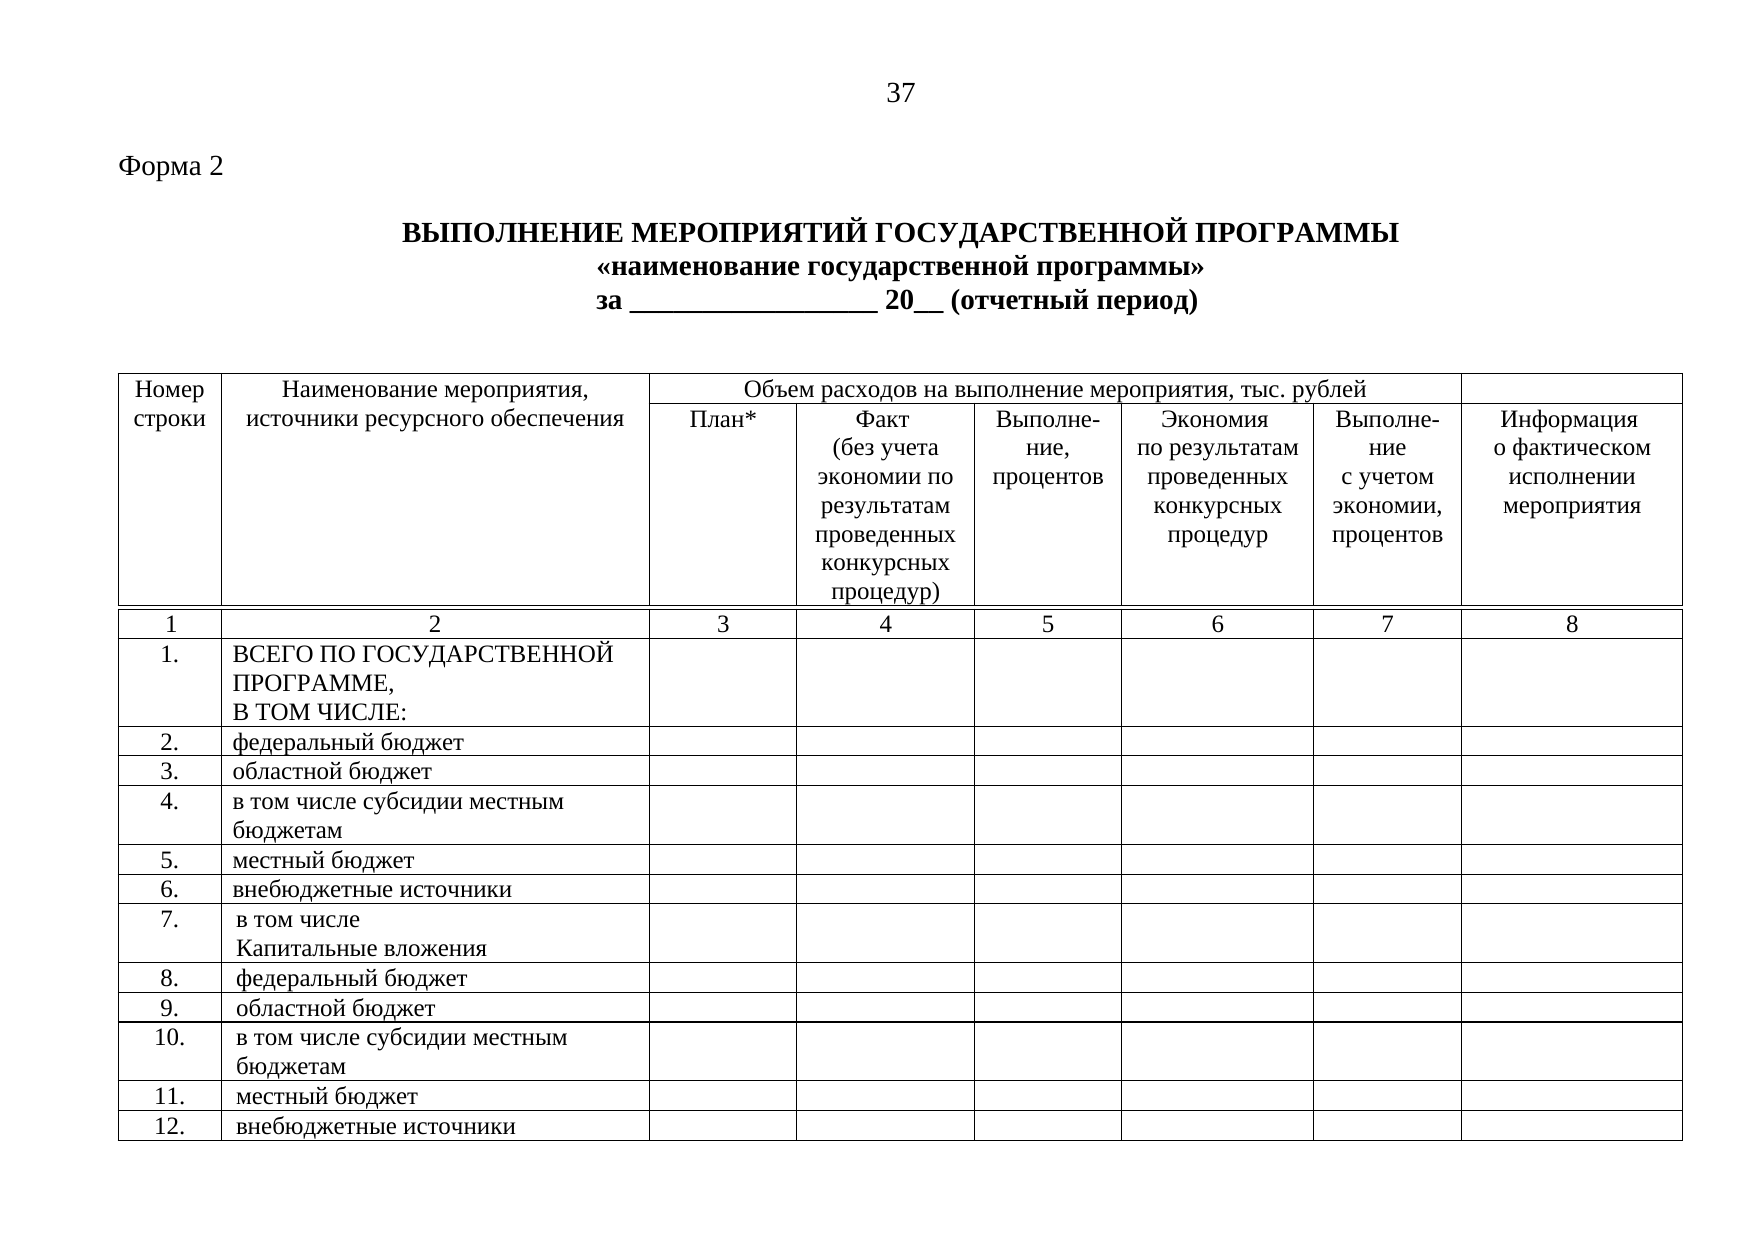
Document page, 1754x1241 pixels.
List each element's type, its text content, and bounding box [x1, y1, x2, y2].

table_header 8 [1462, 610, 1682, 638]
table_cell [1314, 904, 1461, 962]
table_cell [650, 639, 796, 726]
table_cell [1122, 904, 1313, 962]
table_cell [797, 1023, 974, 1080]
table_cell Факт (без учета экономии по результатам проведенных конкурсных процедур) [797, 404, 974, 605]
table_cell [1122, 786, 1313, 844]
table_cell [1462, 727, 1682, 755]
table_cell [650, 963, 796, 992]
table_cell [975, 845, 1121, 873]
table_cell [975, 963, 1121, 992]
table_cell [1314, 875, 1461, 903]
table_cell [650, 904, 796, 962]
table_cell [1462, 993, 1682, 1021]
table_cell внебюджетные источники [222, 875, 649, 903]
table_cell [1122, 1081, 1313, 1110]
table_cell [1122, 993, 1313, 1021]
table_cell областной бюджет [222, 756, 649, 785]
table_cell [650, 993, 796, 1021]
table_header 2 [222, 610, 649, 638]
table_cell 11. [119, 1081, 221, 1110]
table_cell [797, 875, 974, 903]
table_cell [975, 1081, 1121, 1110]
table_cell Информация о фактическом исполнении мероприятия [1462, 404, 1682, 605]
table_cell [650, 1081, 796, 1110]
table_header 5 [975, 610, 1121, 638]
table_cell [1462, 639, 1682, 726]
table_cell [1122, 963, 1313, 992]
table_cell [975, 1023, 1121, 1080]
table_cell [1314, 727, 1461, 755]
table_cell [797, 845, 974, 873]
table_cell [1462, 756, 1682, 785]
text «наименование государственной программы» [118, 248, 1683, 282]
table_cell 1. [119, 639, 221, 726]
table_cell [650, 1111, 796, 1139]
table_cell 10. [119, 1023, 221, 1080]
table_cell [1314, 1081, 1461, 1110]
table_cell [1314, 639, 1461, 726]
table_cell [1462, 845, 1682, 873]
table_header 3 [650, 610, 796, 638]
table_cell [797, 756, 974, 785]
table_cell [1462, 963, 1682, 992]
table_cell [1462, 1023, 1682, 1080]
text за _________________ 20__ (отчетный период) [118, 282, 1683, 315]
table_cell [1462, 875, 1682, 903]
table_cell [975, 1111, 1121, 1139]
table_cell федеральный бюджет [222, 727, 649, 755]
table_cell [975, 904, 1121, 962]
table_cell [797, 963, 974, 992]
table_cell в том числе субсидии местным бюджетам [222, 1023, 649, 1080]
table_cell [1314, 845, 1461, 873]
table_cell [650, 845, 796, 873]
table_cell [1122, 756, 1313, 785]
table_cell ВСЕГО ПО ГОСУДАРСТВЕННОЙ ПРОГРАММЕ, В ТОМ ЧИСЛЕ: [222, 639, 649, 726]
table_cell 8. [119, 963, 221, 992]
table_cell областной бюджет [222, 993, 649, 1021]
table_cell [975, 993, 1121, 1021]
table_cell [1314, 1111, 1461, 1139]
table_cell местный бюджет [222, 845, 649, 873]
table_cell План* [650, 404, 796, 605]
table_cell [975, 875, 1121, 903]
table_cell [1314, 963, 1461, 992]
table_cell федеральный бюджет [222, 963, 649, 992]
table_cell 9. [119, 993, 221, 1021]
table_cell [797, 993, 974, 1021]
table_cell [1314, 786, 1461, 844]
table_cell [1462, 1081, 1682, 1110]
table_cell [1122, 1111, 1313, 1139]
text ВЫПОЛНЕНИЕ МЕРОПРИЯТИЙ ГОСУДАРСТВЕННОЙ ПРОГРАММЫ [118, 215, 1683, 248]
text Форма 2 [118, 148, 1683, 181]
table_header Наименование мероприятия, источники ресурсного обеспечения [222, 374, 649, 605]
table_header 1 [119, 610, 221, 638]
table_cell [1462, 1111, 1682, 1139]
table_cell [1314, 756, 1461, 785]
table_header Объем расходов на выполнение мероприятия, тыс. рублей [650, 374, 1461, 403]
table_cell [1122, 875, 1313, 903]
table_cell [797, 904, 974, 962]
table_cell 3. [119, 756, 221, 785]
table_cell [650, 727, 796, 755]
table_cell [650, 756, 796, 785]
table_cell 6. [119, 875, 221, 903]
table_cell [1122, 639, 1313, 726]
table_cell [650, 875, 796, 903]
table_cell [1314, 1023, 1461, 1080]
table_header 6 [1122, 610, 1313, 638]
table_cell [797, 786, 974, 844]
table_cell [1462, 786, 1682, 844]
table_header 7 [1314, 610, 1461, 638]
table_cell [1122, 1023, 1313, 1080]
table_cell Экономия по результатам проведенных конкурсных процедур [1122, 404, 1313, 605]
table_cell в том числе Капитальные вложения [222, 904, 649, 962]
table_cell [1462, 904, 1682, 962]
table_cell 12. [119, 1111, 221, 1139]
table_cell 4. [119, 786, 221, 844]
table_cell [797, 727, 974, 755]
table_cell [650, 786, 796, 844]
table_cell [975, 756, 1121, 785]
table_header 4 [797, 610, 974, 638]
table_cell Выполне-ние, процентов [975, 404, 1121, 605]
table_cell [797, 1111, 974, 1139]
table_cell [975, 727, 1121, 755]
table_cell [650, 1023, 796, 1080]
table_cell 5. [119, 845, 221, 873]
table_cell 7. [119, 904, 221, 962]
table_cell [1122, 845, 1313, 873]
table_cell [975, 639, 1121, 726]
table_cell 2. [119, 727, 221, 755]
table_cell местный бюджет [222, 1081, 649, 1110]
table_cell внебюджетные источники [222, 1111, 649, 1139]
table_cell [797, 639, 974, 726]
table_cell [797, 1081, 974, 1110]
table_header [1462, 374, 1682, 403]
table_cell в том числе субсидии местным бюджетам [222, 786, 649, 844]
table_header Номер строки [119, 374, 221, 605]
table_cell Выполне-ние с учетом экономии, процентов [1314, 404, 1461, 605]
table_cell [1122, 727, 1313, 755]
table_cell [1314, 993, 1461, 1021]
table_cell [975, 786, 1121, 844]
